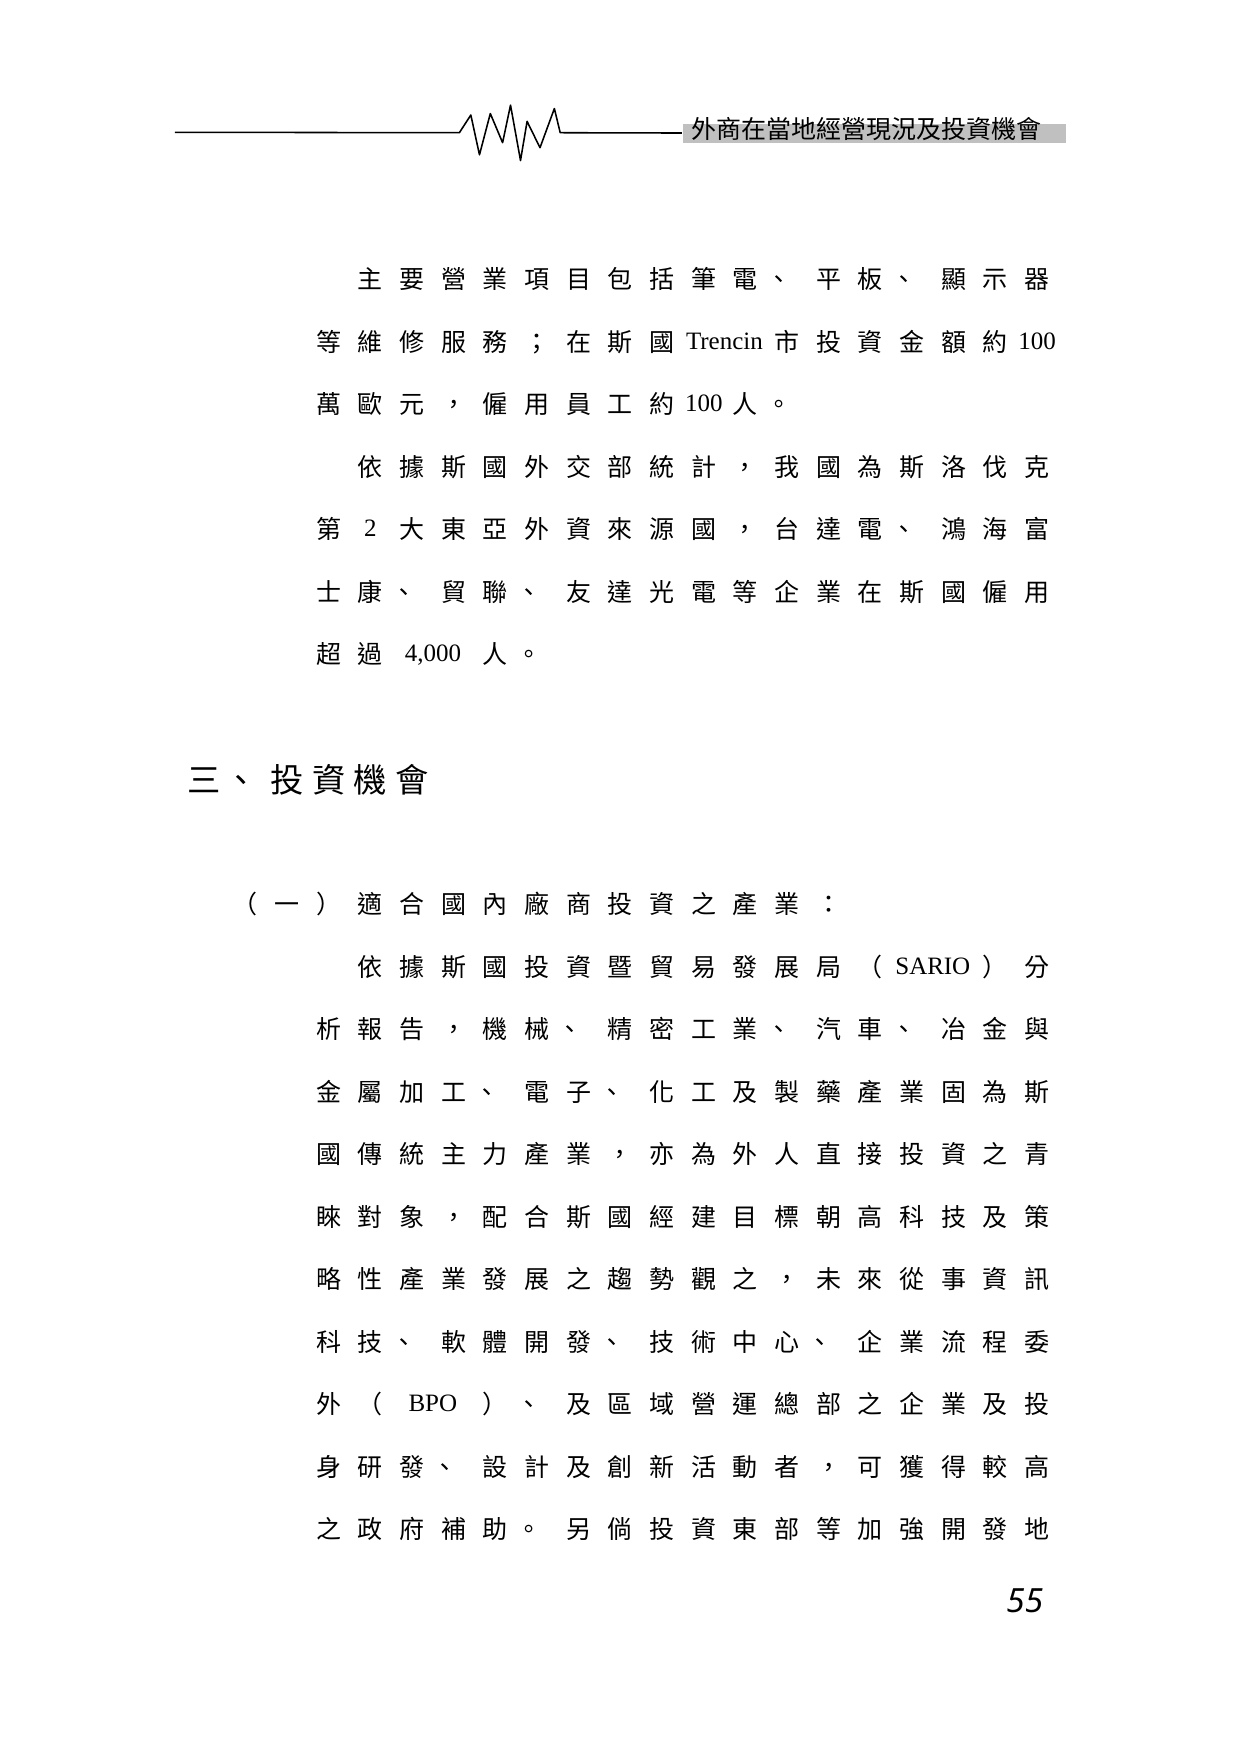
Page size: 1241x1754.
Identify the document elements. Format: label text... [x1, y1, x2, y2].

text 依據斯國投資暨貿易發展局（SARIO）分析報告，機械、精密工業、汽車、冶金與金屬加工、電子、化工及製藥產業固為斯國傳統主力產業，亦為外人直接投資之青睞對象，配合斯國經建目標朝高科技及策略性產業發展之趨勢觀之，未來從事資訊科技、軟體開發、技術中心、企業流程委外（BPO）、及區域營運總部之企業及投身研發、設計及創新活動者，可獲得較高之政府補助。另倘投資東部等加強開發地 [281, 924, 1058, 1549]
text （一）適合國內廠商投資之產業： [207, 861, 1058, 924]
text 依據斯國外交部統計，我國為斯洛伐克第2大東亞外資來源國，台達電、鴻海富士康、貿聯、友達光電等企業在斯國僱用超過4,000人。 [281, 424, 1058, 674]
text 三、投資機會 [183, 736, 1058, 799]
text 主要營業項目包括筆電、平板、顯示器等維修服務；在斯國Trencin市投資金額約100萬歐元，僱用員工約100人。 [281, 236, 1058, 424]
